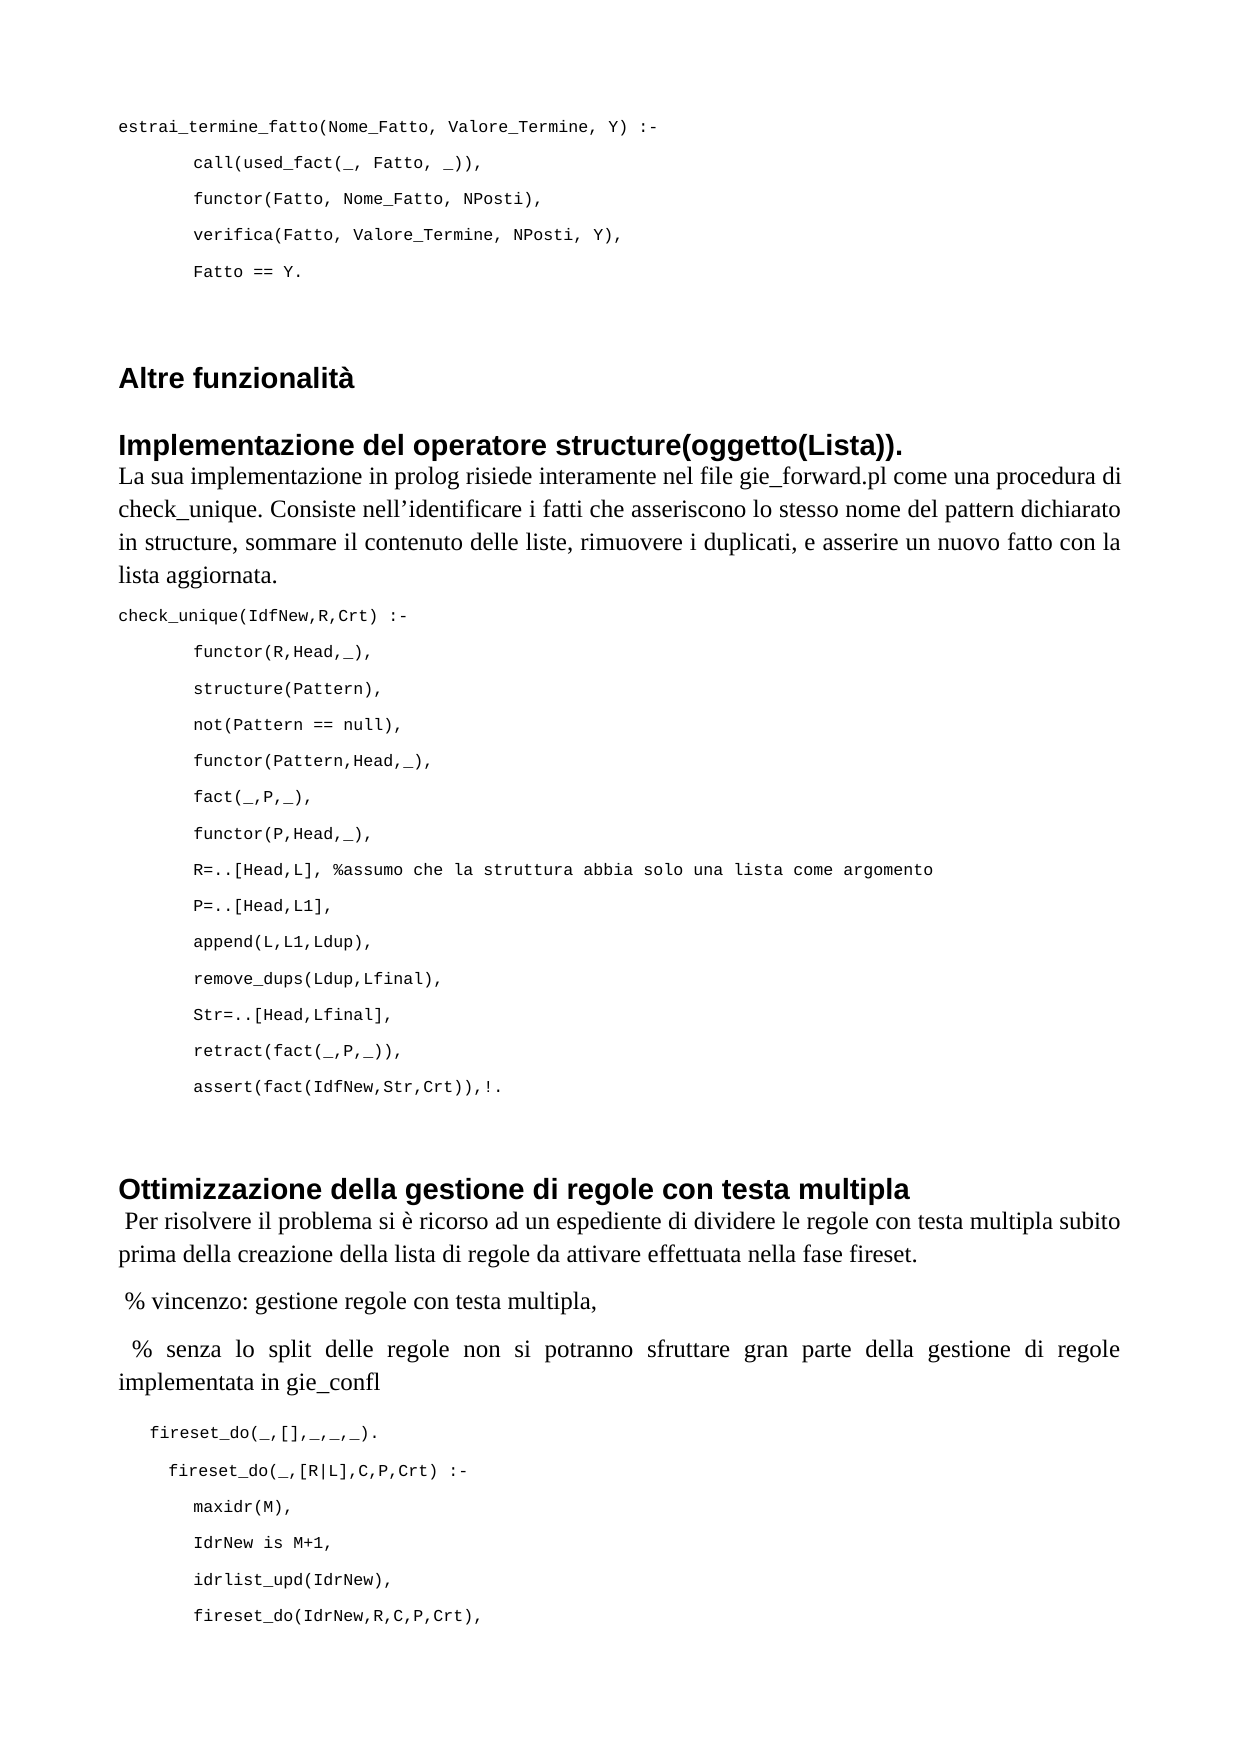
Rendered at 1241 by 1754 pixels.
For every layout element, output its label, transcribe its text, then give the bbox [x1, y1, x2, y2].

text R=..[Head,L], %assumo che la struttura abbia solo una lista come argomento [118, 861, 1122, 880]
text structure(Pattern), [118, 680, 1122, 699]
text functor(P,Head,_), [118, 825, 1122, 844]
subtitle Ottimizzazione della gestione di regole con testa multipla [118, 1172, 1122, 1206]
text functor(Pattern,Head,_), [118, 753, 1122, 772]
text functor(R,Head,_), [118, 644, 1122, 663]
text call(used_fact(_, Fatto, _)), [118, 154, 1122, 173]
text retract(fact(_,P,_)), [118, 1043, 1122, 1062]
text append(L,L1,Ldup), [118, 934, 1122, 953]
text Str=..[Head,Lfinal], [118, 1006, 1122, 1025]
text % vincenzo: gestione regole con testa multipla, [118, 1286, 1122, 1315]
text estrai_termine_fatto(Nome_Fatto, Valore_Termine, Y) :- [118, 118, 1122, 137]
text idrlist_upd(IdrNew), [118, 1571, 1122, 1590]
text maxidr(M), [118, 1498, 1122, 1517]
text fact(_,P,_), [118, 789, 1122, 808]
text verifica(Fatto, Valore_Termine, NPosti, Y), [118, 227, 1122, 246]
subtitle Implementazione del operatore structure(oggetto(Lista)). [118, 427, 1122, 461]
text La sua implementazione in prolog risiede interamente nel file gie_forward.pl come una procedura di check_unique. Consiste nell’identificare i fatti che asseriscono lo stesso nome del pattern dichiarato in structure, sommare il contenuto delle liste, rimuovere i duplicati, e asserire un nuovo fatto con la lista aggiornata. [118, 461, 1122, 589]
text remove_dups(Ldup,Lfinal), [118, 970, 1122, 989]
text Fatto == Y. [118, 263, 1122, 282]
text P=..[Head,L1], [118, 898, 1122, 917]
text fireset_do(_,[R|L],C,P,Crt) :- [118, 1462, 1122, 1481]
text check_unique(IdfNew,R,Crt) :- [118, 608, 1122, 627]
text not(Pattern == null), [118, 716, 1122, 735]
text Per risolvere il problema si è ricorso ad un espediente di dividere le regole con testa multipla subito prima della creazione della lista di regole da attivare effettuata nella fase fireset. [118, 1206, 1122, 1268]
text fireset_do(_,[],_,_,_). [118, 1415, 1122, 1443]
text functor(Fatto, Nome_Fatto, NPosti), [118, 191, 1122, 209]
text IdrNew is M+1, [118, 1535, 1122, 1554]
text fireset_do(IdrNew,R,C,P,Crt), [118, 1607, 1122, 1626]
text % senza lo split delle regole non si potranno sfruttare gran parte della gestione di regole implementata in gie_confl [118, 1334, 1122, 1396]
subtitle Altre funzionalità [118, 361, 1122, 394]
text assert(fact(IdfNew,Str,Crt)),!. [118, 1079, 1122, 1098]
